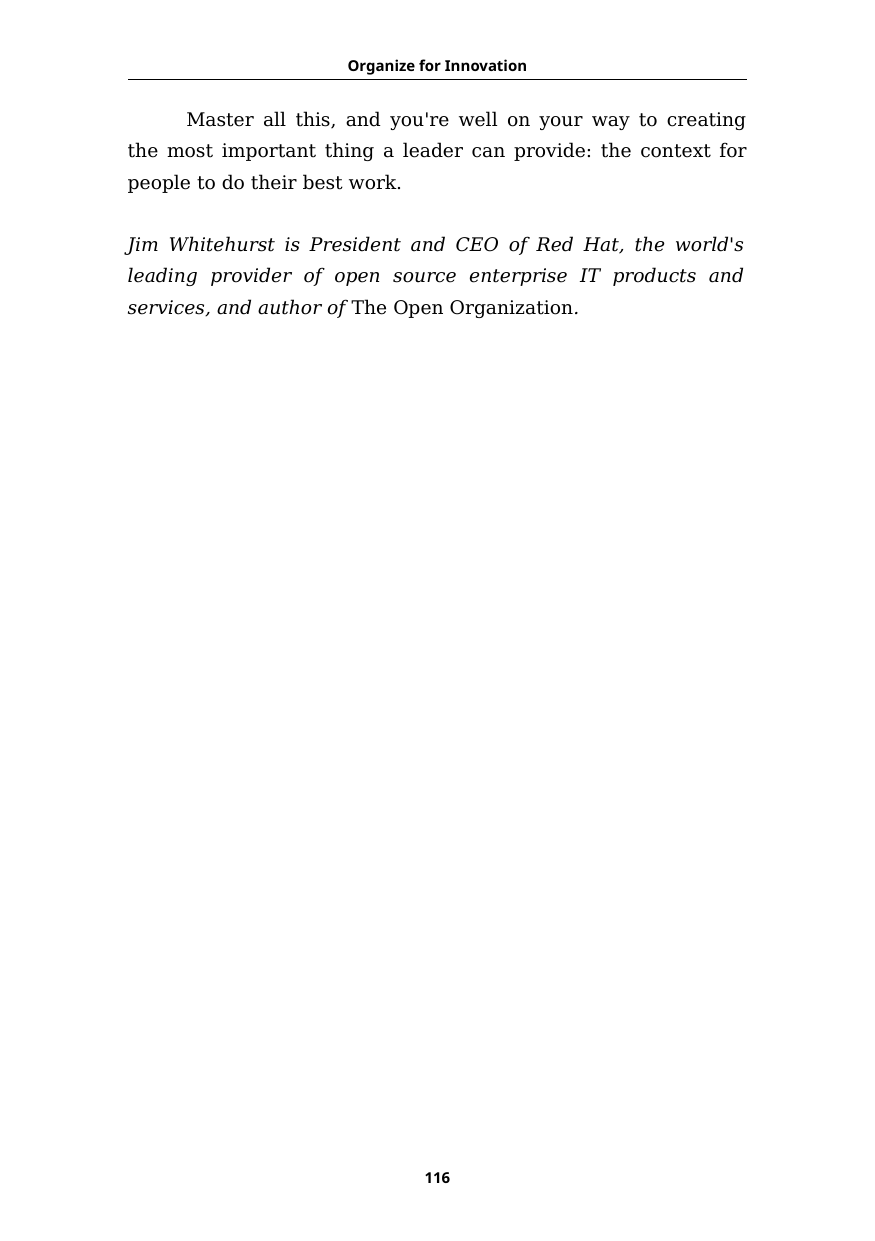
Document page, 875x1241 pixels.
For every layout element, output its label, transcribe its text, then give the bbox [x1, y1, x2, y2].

text Master all this, and you're well on your way to creating the most important thing a leader can provide: the context for people to do their best work. [127, 109, 747, 194]
text Jim Whitehurst is President and CEO of Red Hat, the world's leading provider of open source enterprise IT products and services, and author of The Open Organization. [127, 234, 747, 319]
